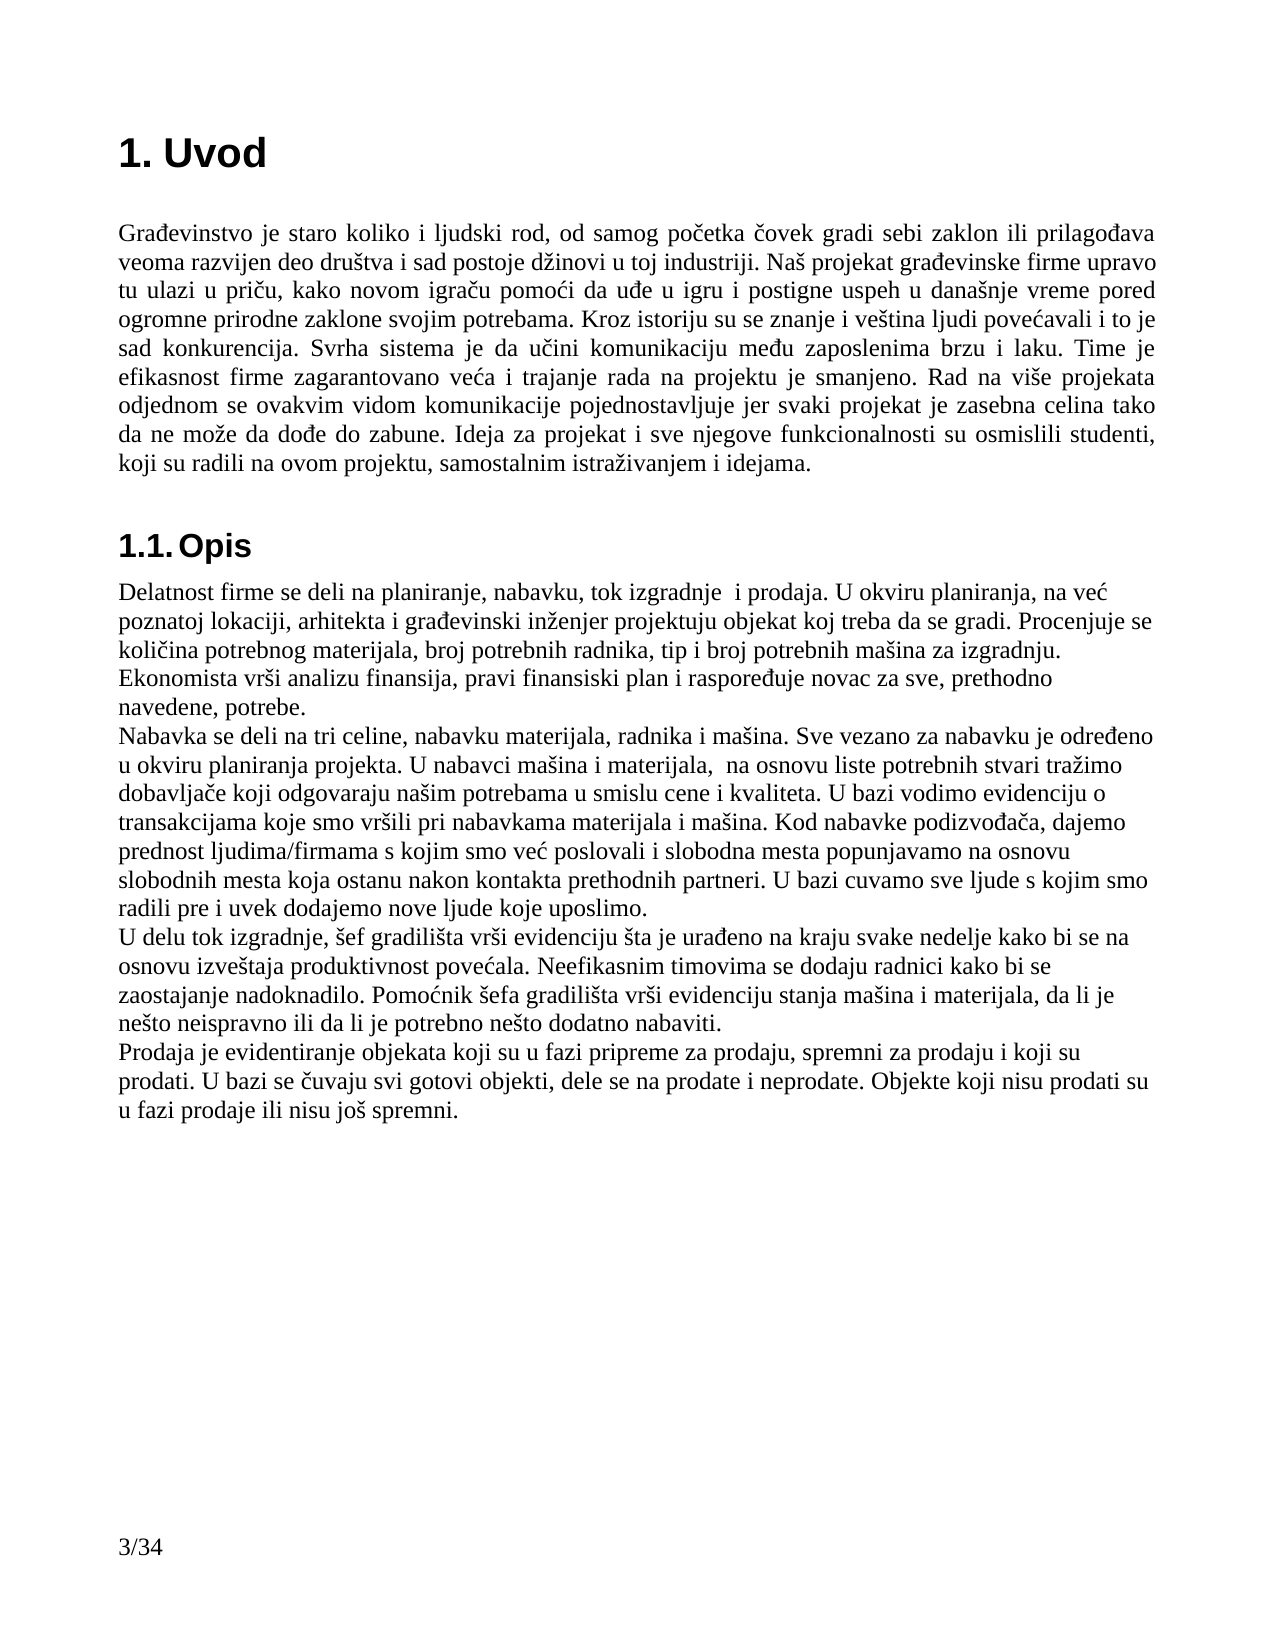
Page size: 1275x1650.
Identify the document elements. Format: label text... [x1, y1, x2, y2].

subtitle Opis [118, 526, 1157, 565]
text Delatnost firme se deli na planiranje, nabavku, tok izgradnje i prodaja. U okviru planiranja, na već poznatoj lokaciji, arhitekta i građevinski inženjer projektuju objekat koj treba da se gradi. Procenjuje se količina potrebnog materijala, broj potrebnih radnika, tip i broj potrebnih mašina za izgradnju. Ekonomista vrši analizu finansija, pravi finansiski plan i raspoređuje novac za sve, prethodno navedene, potrebe. Nabavka se deli na tri celine, nabavku materijala, radnika i mašina. Sve vezano za nabavku je određeno u okviru planiranja projekta. U nabavci mašina i materijala, na osnovu liste potrebnih stvari tražimo dobavljače koji odgovaraju našim potrebama u smislu cene i kvaliteta. U bazi vodimo evidenciju o transakcijama koje smo vršili pri nabavkama materijala i mašina. Kod nabavke podizvođača, dajemo prednost ljudima/firmama s kojim smo već poslovali i slobodna mesta popunjavamo na osnovu slobodnih mesta koja ostanu nakon kontakta prethodnih partneri. U bazi cuvamo sve ljude s kojim smo radili pre i uvek dodajemo nove ljude koje uposlimo. [118, 577, 1157, 922]
text Prodaja je evidentiranje objekata koji su u fazi pripreme za prodaju, spremni za prodaju i koji su prodati. U bazi se čuvaju svi gotovi objekti, dele se na prodate i neprodate. Objekte koji nisu prodati su u fazi prodaje ili nisu još spremni. [118, 1037, 1157, 1123]
text Građevinstvo je staro koliko i ljudski rod, od samog početka čovek gradi sebi zaklon ili prilagođava veoma razvijen deo društva i sad postoje džinovi u toj industriji. Naš projekat građevinske firme upravo tu ulazi u priču, kako novom igraču pomoći da uđe u igru i postigne uspeh u današnje vreme pored ogromne prirodne zaklone svojim potrebama. Kroz istoriju su se znanje i veština ljudi povećavali i to je sad konkurencija. Svrha sistema je da učini komunikaciju među zaposlenima brzu i laku. Time je efikasnost firme zagarantovano veća i trajanje rada na projektu je smanjeno. Rad na više projekata odjednom se ovakvim vidom komunikacije pojednostavljuje jer svaki projekat je zasebna celina tako da ne može da dođe do zabune. Ideja za projekat i sve njegove funkcionalnosti su osmislili studenti, koji su radili na ovom projektu, samostalnim istraživanjem i idejama. [118, 218, 1157, 477]
text U delu tok izgradnje, šef gradilišta vrši evidenciju šta je urađeno na kraju svake nedelje kako bi se na osnovu izveštaja produktivnost povećala. Neefikasnim timovima se dodaju radnici kako bi se zaostajanje nadoknadilo. Pomoćnik šefa gradilišta vrši evidenciju stanja mašina i materijala, da li je nešto neispravno ili da li je potrebno nešto dodatno nabaviti. [118, 922, 1157, 1037]
subtitle Uvod [118, 129, 1157, 177]
